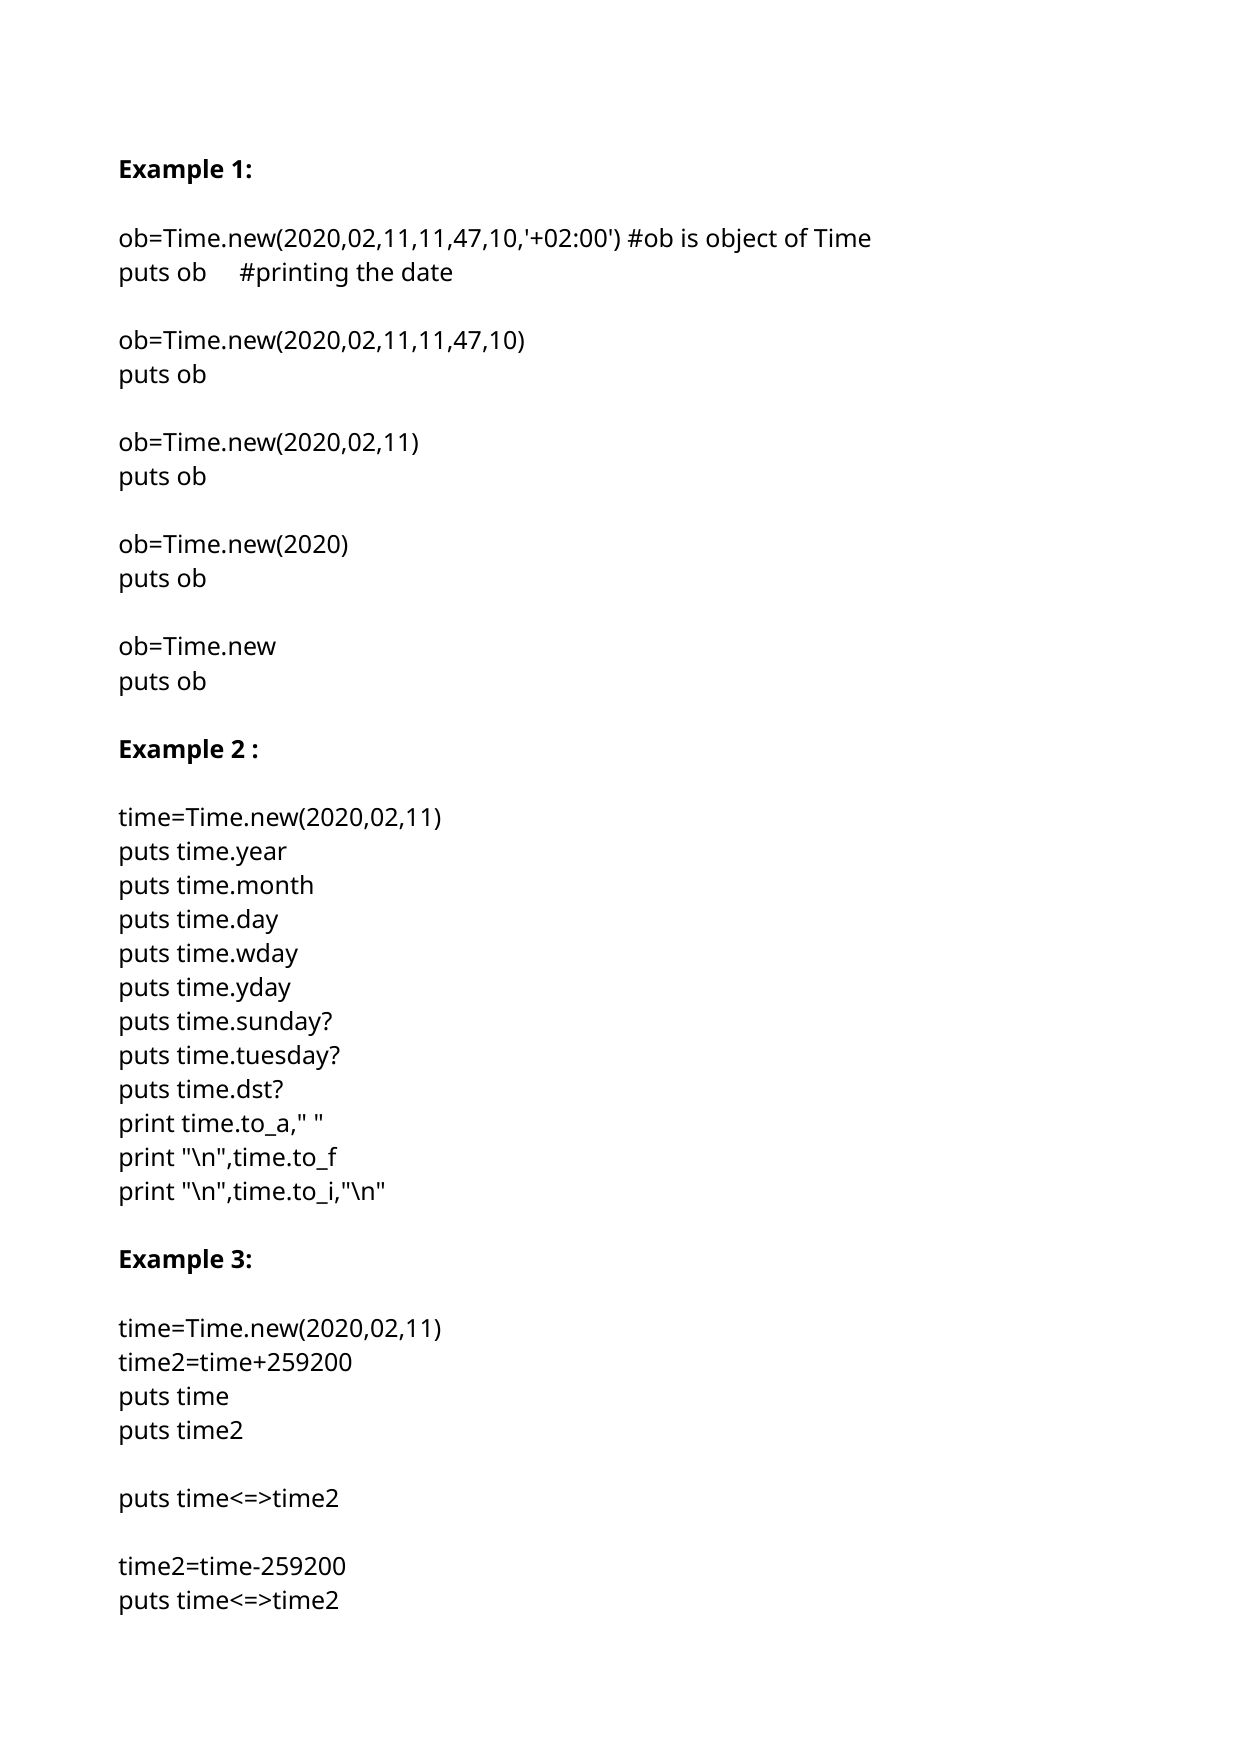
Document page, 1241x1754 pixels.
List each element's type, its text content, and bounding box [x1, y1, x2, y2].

text puts time.wday [118, 936, 1122, 970]
text puts time<=>time2 [118, 1481, 1122, 1515]
text time=Time.new(2020,02,11) [118, 1310, 1122, 1344]
text time2=time-259200 [118, 1549, 1122, 1583]
text puts ob #printing the date [118, 254, 1122, 288]
text ob=Time.new(2020) [118, 527, 1122, 561]
text puts ob [118, 663, 1122, 697]
text Example 1: [118, 152, 1122, 186]
text puts time.tuesday? [118, 1038, 1122, 1072]
text ob=Time.new(2020,02,11,11,47,10,'+02:00') #ob is object of Time [118, 220, 1122, 254]
text puts time.yday [118, 970, 1122, 1004]
text puts time2 [118, 1412, 1122, 1447]
text puts time.year [118, 833, 1122, 867]
text Example 2 : [118, 731, 1122, 765]
text time=Time.new(2020,02,11) [118, 799, 1122, 833]
text Example 3: [118, 1242, 1122, 1276]
text ob=Time.new [118, 629, 1122, 663]
text print time.to_a," " [118, 1106, 1122, 1140]
text puts time.sunday? [118, 1004, 1122, 1038]
text puts time.day [118, 902, 1122, 936]
text time2=time+259200 [118, 1344, 1122, 1378]
text print "\n",time.to_f [118, 1140, 1122, 1174]
text puts time.month [118, 867, 1122, 902]
text puts time<=>time2 [118, 1583, 1122, 1617]
text puts ob [118, 357, 1122, 391]
text ob=Time.new(2020,02,11) [118, 425, 1122, 459]
text puts ob [118, 561, 1122, 595]
text puts time.dst? [118, 1072, 1122, 1106]
text puts time [118, 1378, 1122, 1412]
text ob=Time.new(2020,02,11,11,47,10) [118, 322, 1122, 357]
text puts ob [118, 459, 1122, 493]
text print "\n",time.to_i,"\n" [118, 1174, 1122, 1208]
